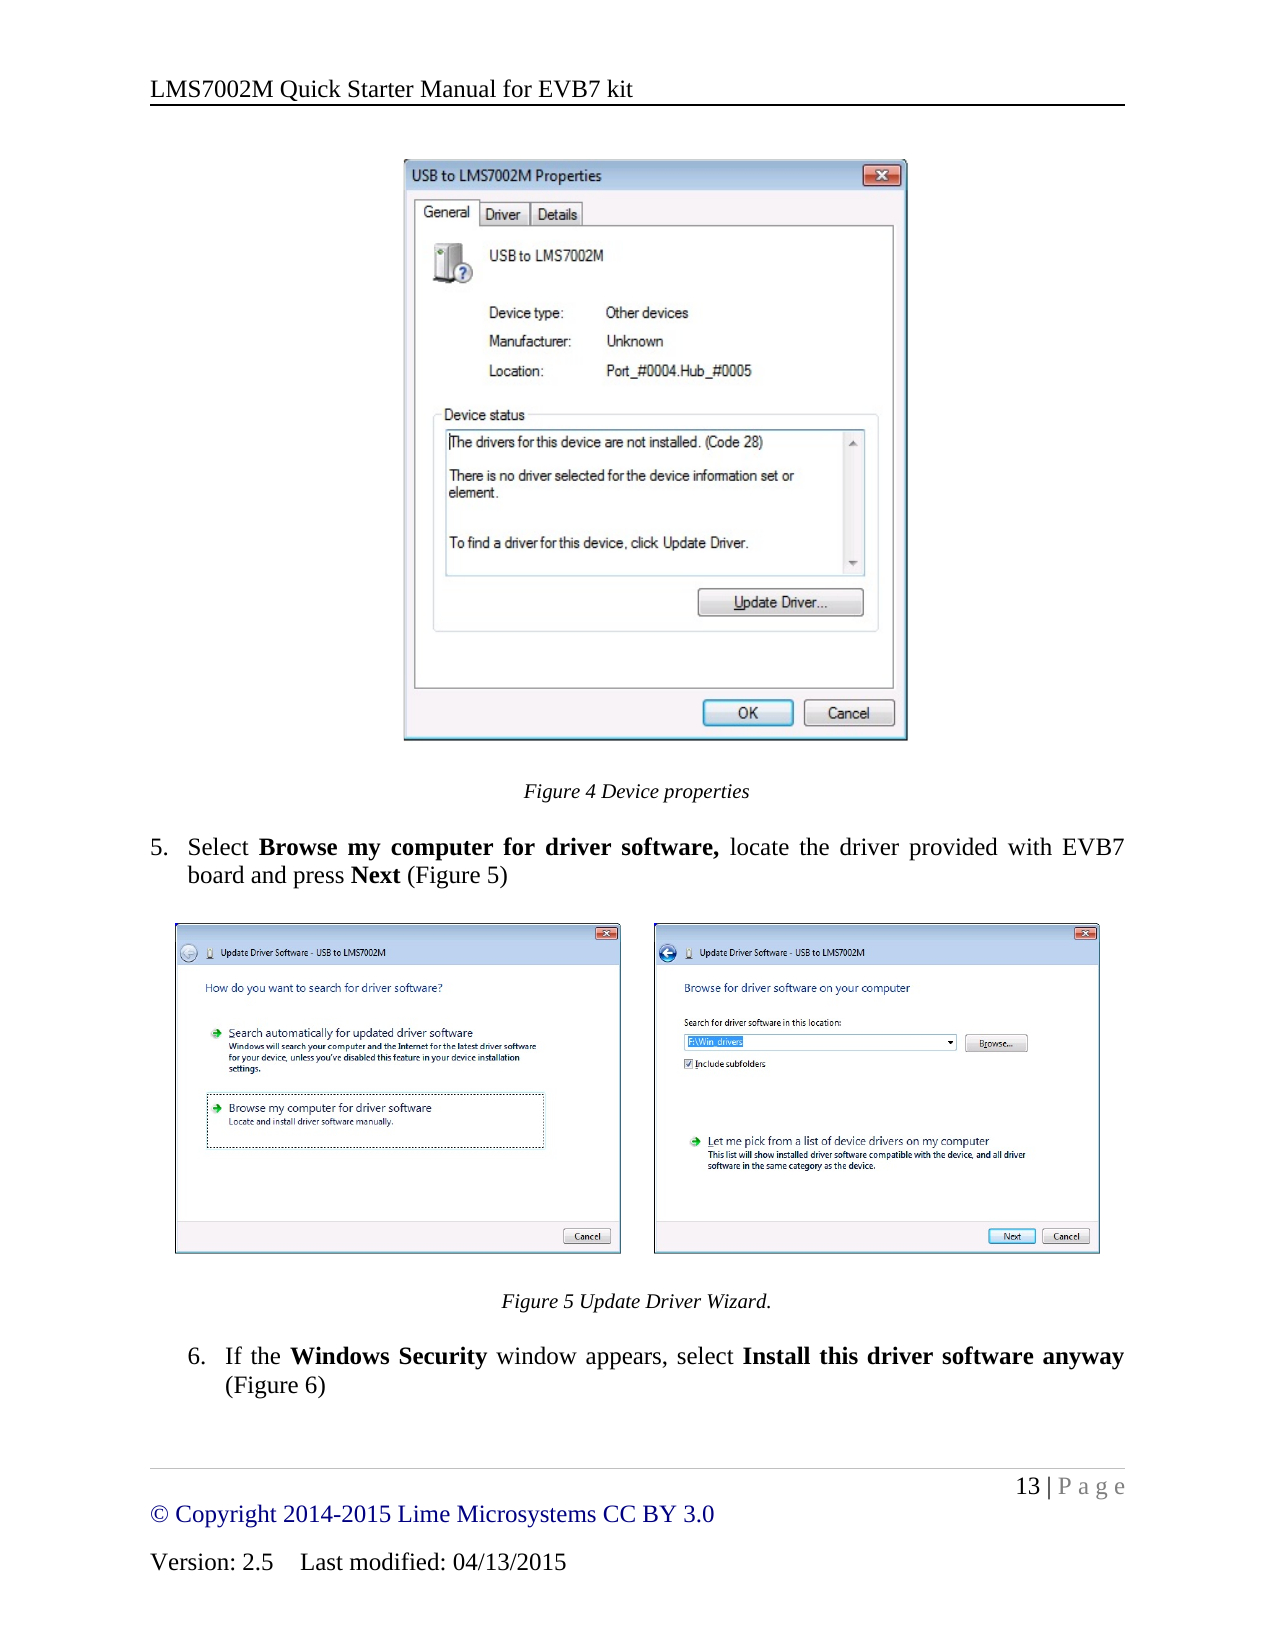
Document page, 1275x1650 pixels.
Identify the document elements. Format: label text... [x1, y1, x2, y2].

picture [654, 923, 1100, 1256]
text Figure 5 Update Driver Wizard. [150, 1289, 1125, 1313]
list If the Windows Security window appears, select Install this driver software anyway (Figure 6) [187, 1341, 1125, 1399]
picture [175, 923, 621, 1256]
list Select Browse my computer for driver software, locate the driver provided with EVB7 board and press Next (Figure 5) [150, 832, 1125, 889]
picture [403, 159, 909, 742]
text Figure 4 Device properties [150, 779, 1125, 803]
